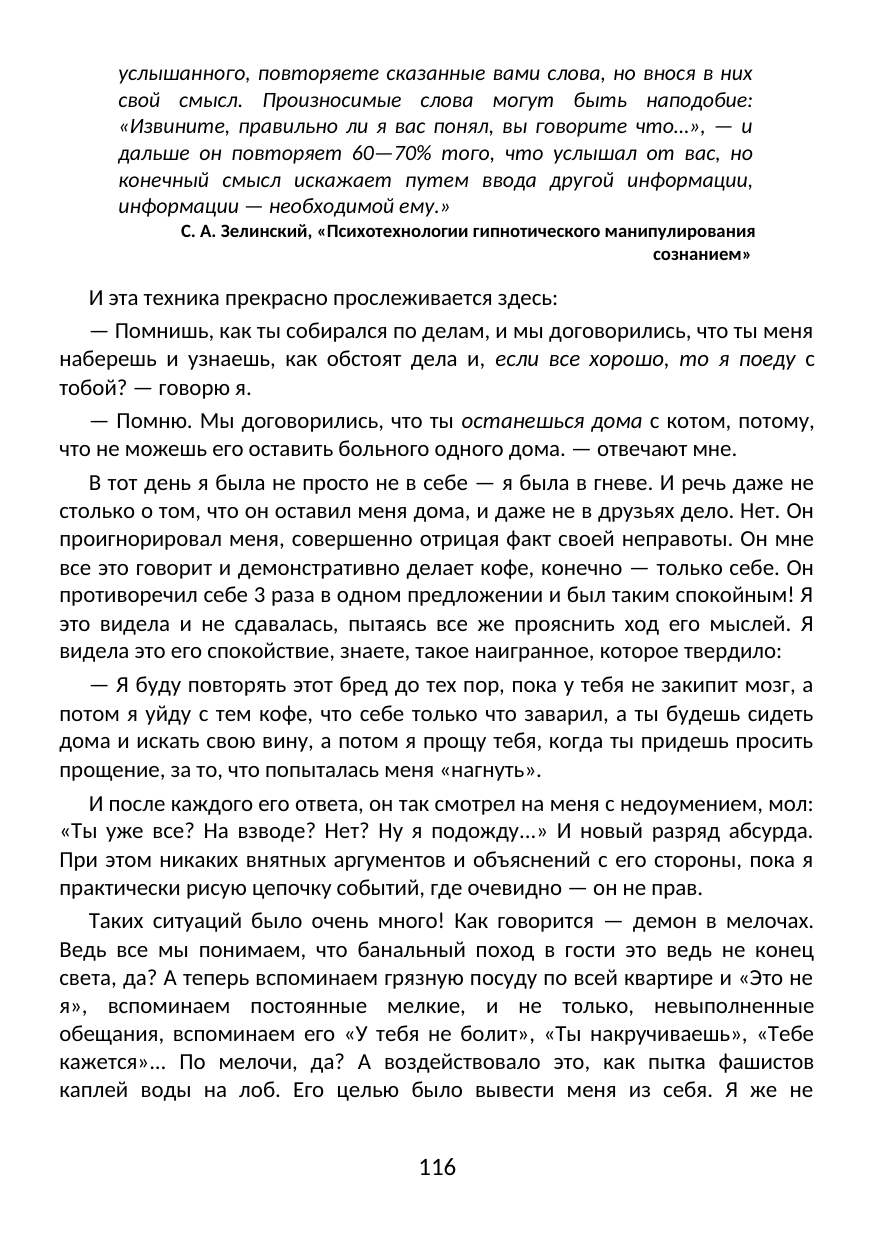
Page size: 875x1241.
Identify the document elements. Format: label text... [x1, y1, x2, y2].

text И после каждого его ответа, он так смотрел на меня с недоумением, мол: «Ты уже все? На взводе? Нет? Ну я подожду...» И новый разряд абсурда. При этом никаких внятных аргументов и объяснений с его стороны, пока я практически рисую цепочку событий, где очевидно — он не прав. [59, 789, 815, 901]
text И эта техника прекрасно прослеживается здесь: [59, 283, 815, 311]
text С. А. Зелинский, «Психотехнологии гипнотического манипулирования сознанием» [177, 219, 756, 265]
text — Помню. Мы договорились, что ты останешься дома с котом, потому, что не можешь его оставить больного одного дома. — отвечают мне. [59, 407, 815, 463]
text — Помнишь, как ты собирался по делам, и мы договорились, что ты меня наберешь и узнаешь, как обстоят дела и, если все хорошо, то я поеду с тобой? — говорю я. [59, 317, 815, 401]
text — Я буду повторять этот бред до тех пор, пока у тебя не закипит мозг, а потом я уйду с тем кофе, что себе только что заварил, а ты будешь сидеть дома и искать свою вину, а потом я прощу тебя, когда ты придешь просить прощение, за то, что попыталась меня «нагнуть». [59, 671, 815, 783]
text услышанного, повторяете сказанные вами слова, но внося в них свой смысл. Произносимые слова могут быть наподобие: «Извините, правильно ли я вас понял, вы говорите что…», — и дальше он повторяет 60—70% того, что услышал от вас, но конечный смысл искажает путем ввода другой информации, информации — необходимой ему.» [118, 59, 756, 219]
text Таких ситуаций было очень много! Как говорится — демон в мелочах. Ведь все мы понимаем, что банальный поход в гости это ведь не конец света, да? А теперь вспоминаем грязную посуду по всей квартире и «Это не я», вспоминаем постоянные мелкие, и не только, невыполненные обещания, вспоминаем его «У тебя не болит», «Ты накручиваешь», «Тебе кажется»... По мелочи, да? А воздействовало это, как пытка фашистов каплей воды на лоб. Его целью было вывести меня из себя. Я же не [59, 907, 815, 1103]
text В тот день я была не просто не в себе — я была в гневе. И речь даже не столько о том, что он оставил меня дома, и даже не в друзьях дело. Нет. Он проигнорировал меня, совершенно отрицая факт своей неправоты. Он мне все это говорит и демонстративно делает кофе, конечно — только себе. Он противоречил себе 3 раза в одном предложении и был таким спокойным! Я это видела и не сдавалась, пытаясь все же прояснить ход его мыслей. Я видела это его спокойствие, знаете, такое наигранное, которое твердило: [59, 468, 815, 665]
